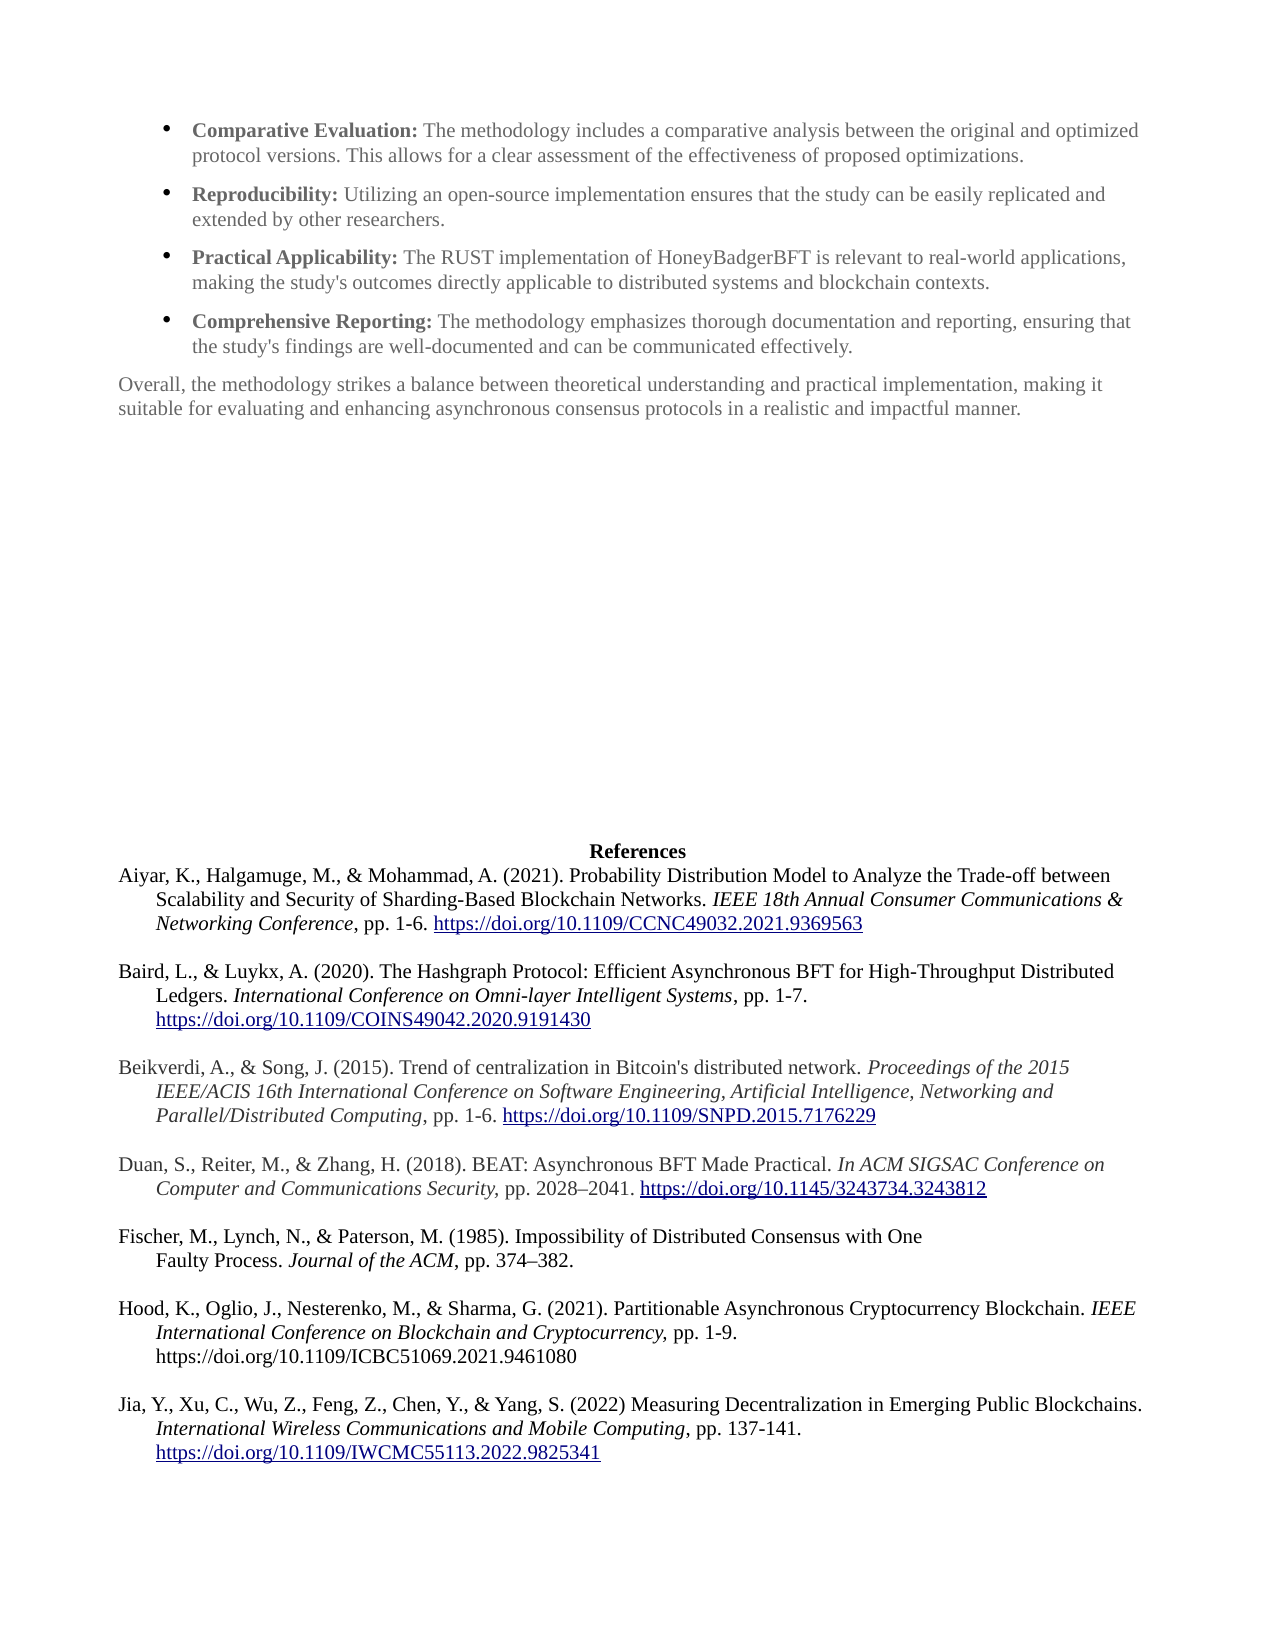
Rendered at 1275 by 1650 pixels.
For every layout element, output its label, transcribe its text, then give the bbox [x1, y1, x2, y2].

text Jia, Y., Xu, C., Wu, Z., Feng, Z., Chen, Y., & Yang, S. (2022) Measuring Decentralization in Emerging Public Blockchains. International Wireless Communications and Mobile Computing, pp. 137-141. https://doi.org/10.1109/IWCMC55113.2022.9825341 [118, 1392, 1157, 1464]
list Comparative Evaluation: The methodology includes a comparative analysis between the original and optimized protocol versions. This allows for a clear assessment of the effectiveness of proposed optimizations. [162, 118, 1157, 167]
text Baird, L., & Luykx, A. (2020). The Hashgraph Protocol: Efficient Asynchronous BFT for High-Throughput Distributed Ledgers. International Conference on Omni-layer Intelligent Systems, pp. 1-7. https://doi.org/10.1109/COINS49042.2020.9191430 [118, 959, 1157, 1031]
list Reproducibility: Utilizing an open-source implementation ensures that the study can be easily replicated and extended by other researchers. [162, 182, 1157, 231]
text Duan, S., Reiter, M., & Zhang, H. (2018). BEAT: Asynchronous BFT Made Practical. In ACM SIGSAC Conference on Computer and Communications Security, pp. 2028–2041. https://doi.org/10.1145/3243734.3243812 [118, 1152, 1157, 1200]
text Overall, the methodology strikes a balance between theoretical understanding and practical implementation, making it suitable for evaluating and enhancing asynchronous consensus protocols in a realistic and impactful manner. [118, 372, 1157, 420]
list Practical Applicability: The RUST implementation of HoneyBadgerBFT is relevant to real-world applications, making the study's outcomes directly applicable to distributed systems and blockchain contexts. [162, 245, 1157, 294]
text Beikverdi, A., & Song, J. (2015). Trend of centralization in Bitcoin's distributed network. Proceedings of the 2015 IEEE/ACIS 16th International Conference on Software Engineering, Artificial Intelligence, Networking and Parallel/Distributed Computing, pp. 1-6. https://doi.org/10.1109/SNPD.2015.7176229 [118, 1055, 1157, 1127]
text Hood, K., Oglio, J., Nesterenko, M., & Sharma, G. (2021). Partitionable Asynchronous Cryptocurrency Blockchain. IEEE International Conference on Blockchain and Cryptocurrency, pp. 1-9. https://doi.org/10.1109/ICBC51069.2021.9461080 [118, 1296, 1157, 1368]
subtitle References [118, 839, 1157, 863]
text Aiyar, K., Halgamuge, M., & Mohammad, A. (2021). Probability Distribution Model to Analyze the Trade-off between Scalability and Security of Sharding-Based Blockchain Networks. IEEE 18th Annual Consumer Communications & Networking Conference, pp. 1-6. https://doi.org/10.1109/CCNC49032.2021.9369563 [118, 863, 1157, 935]
text Fischer, M., Lynch, N., & Paterson, M. (1985). Impossibility of Distributed Consensus with One Faulty Process. Journal of the ACM, pp. 374–382. [118, 1224, 1157, 1272]
list Comprehensive Reporting: The methodology emphasizes thorough documentation and reporting, ensuring that the study's findings are well-documented and can be communicated effectively. [162, 309, 1157, 358]
